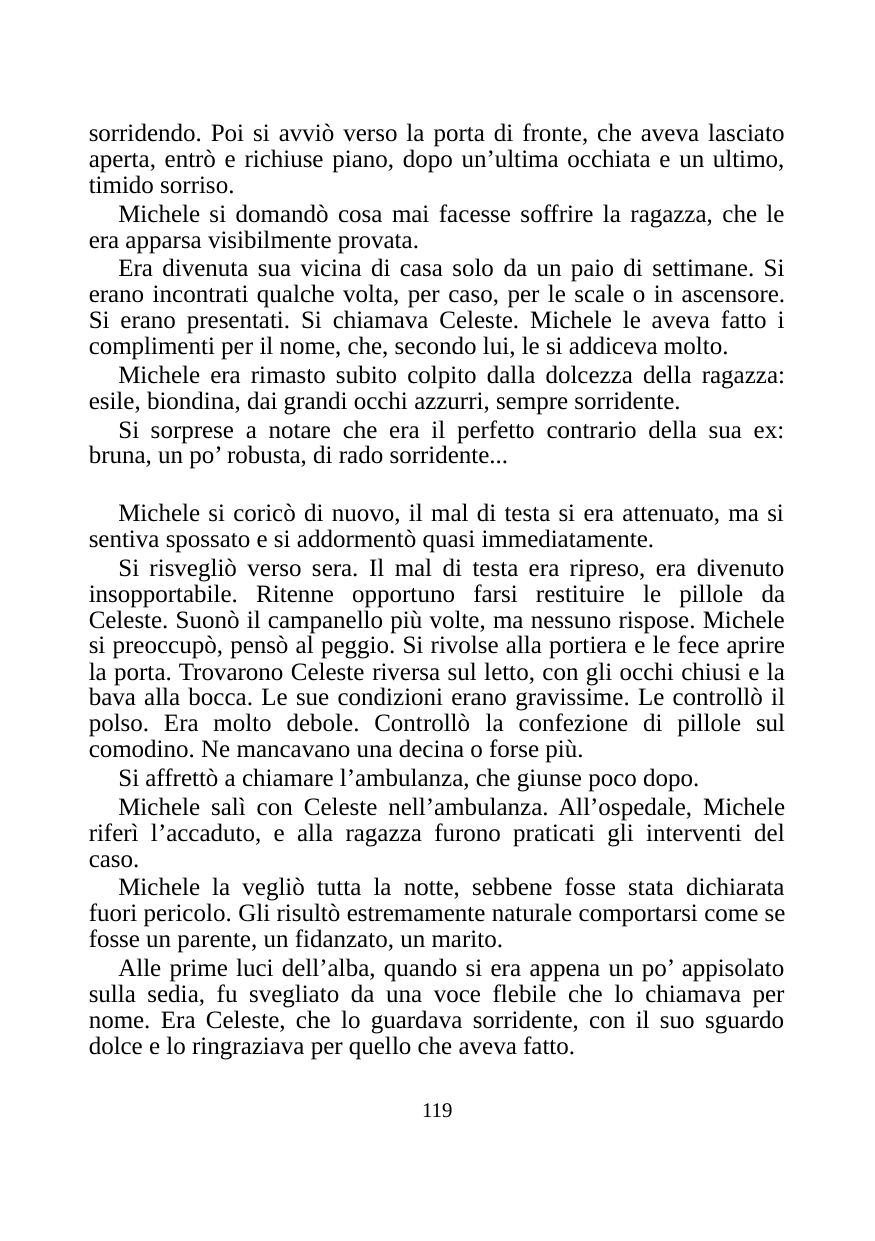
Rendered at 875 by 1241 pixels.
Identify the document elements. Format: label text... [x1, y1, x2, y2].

text Si risvegliò verso sera. Il mal di testa era ripreso, era divenuto insopportabile. Ritenne opportuno farsi restituire le pillole da Celeste. Suonò il campanello più volte, ma nessuno rispose. Michele si preoccupò, pensò al peggio. Si rivolse alla portiera e le fece aprire la porta. Trovarono Celeste riversa sul letto, con gli occhi chiusi e la bava alla bocca. Le sue condizioni erano gravissime. Le controllò il polso. Era molto debole. Controllò la confezione di pillole sul comodino. Ne mancavano una decina o forse più. [88, 553, 786, 763]
text Si affrettò a chiamare l’ambulanza, che giunse poco dopo. [88, 763, 786, 792]
text Si sorprese a notare che era il perfetto contrario della sua ex: bruna, un po’ robusta, di rado sorridente... [88, 415, 786, 469]
text Michele si domandò cosa mai facesse soffrire la ragazza, che le era apparsa visibilmente provata. [88, 199, 786, 253]
text sorridendo. Poi si avviò verso la porta di fronte, che aveva lasciato aperta, entrò e richiuse piano, dopo un’ultima occhiata e un ultimo, timido sorriso. [88, 118, 786, 199]
text Michele si coricò di nuovo, il mal di testa si era attenuato, ma si sentiva spossato e si addormentò quasi immediatamente. [88, 498, 786, 553]
text Michele salì con Celeste nell’ambulanza. All’ospedale, Michele riferì l’accaduto, e alla ragazza furono praticati gli interventi del caso. [88, 792, 786, 872]
text Alle prime luci dell’alba, quando si era appena un po’ appisolato sulla sedia, fu svegliato da una voce flebile che lo chiamava per nome. Era Celeste, che lo guardava sorridente, con il suo sguardo dolce e lo ringraziava per quello che aveva fatto. [88, 953, 786, 1060]
text Era divenuta sua vicina di casa solo da un paio di settimane. Si erano incontrati qualche volta, per caso, per le scale o in ascensore. Si erano presentati. Si chiamava Celeste. Michele le aveva fatto i complimenti per il nome, che, secondo lui, le si addiceva molto. [88, 253, 786, 360]
text Michele era rimasto subito colpito dalla dolcezza della ragazza: esile, biondina, dai grandi occhi azzurri, sempre sorridente. [88, 360, 786, 415]
text Michele la vegliò tutta la notte, sebbene fosse stata dichiarata fuori pericolo. Gli risultò estremamente naturale comportarsi come se fosse un parente, un fidanzato, un marito. [88, 872, 786, 953]
